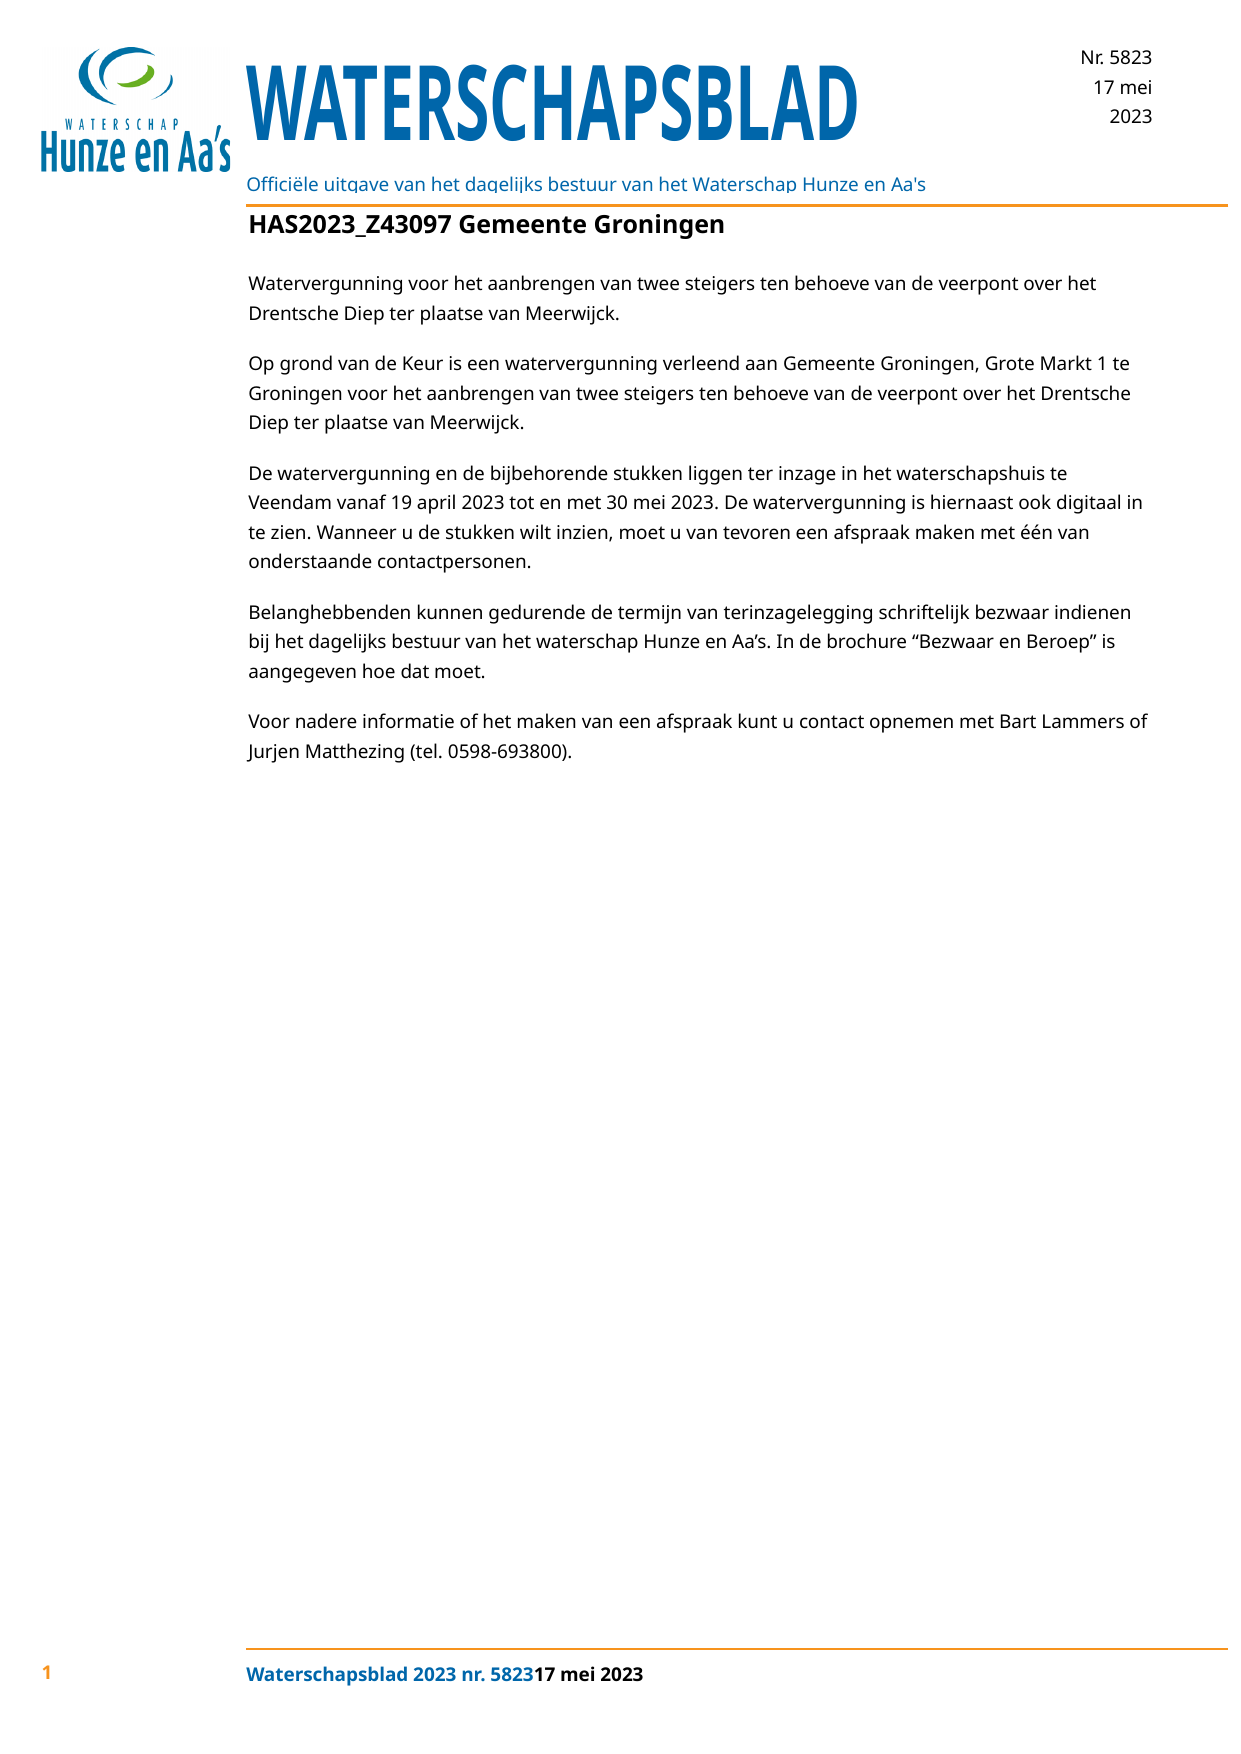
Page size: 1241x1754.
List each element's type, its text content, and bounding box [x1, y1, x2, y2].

text Op grond van de Keur is een watervergunning verleend aan Gemeente Groningen, Grote Markt 1 te Groningen voor het aanbrengen van twee steigers ten behoeve van de veerpont over het Drentsche Diep ter plaatse van Meerwijck. [248, 350, 1152, 435]
text HAS2023_Z43097 Gemeente Groningen [248, 207, 1152, 241]
picture [183, 163, 191, 172]
text Voor nadere informatie of het maken van een afspraak kunt u contact opnemen met Bart Lammers of Jurjen Matthezing (tel. 0598-693800). [248, 709, 1152, 764]
text Belanghebbenden kunnen gedurende de termijn van terinzagelegging schriftelijk bezwaar indienen bij het dagelijks bestuur van het waterschap Hunze en Aa’s. In de brochure “Bezwaar en Beroep” is aangegeven hoe dat moet. [248, 599, 1152, 684]
picture [226, 145, 231, 156]
text Watervergunning voor het aanbrengen van twee steigers ten behoeve van de veerpont over het Drentsche Diep ter plaatse van Meerwijck. [248, 270, 1152, 326]
picture [47, 154, 51, 172]
text De watervergunning en de bijbehorende stukken liggen ter inzage in het waterschapshuis te Veendam vanaf 19 april 2023 tot en met 30 mei 2023. De watervergunning is hiernaast ook digitaal in te zien. Wanneer u de stukken wilt inzien, moet u van tevoren een afspraak maken met één van onderstaande contactpersonen. [248, 460, 1152, 574]
picture [41, 47, 231, 172]
